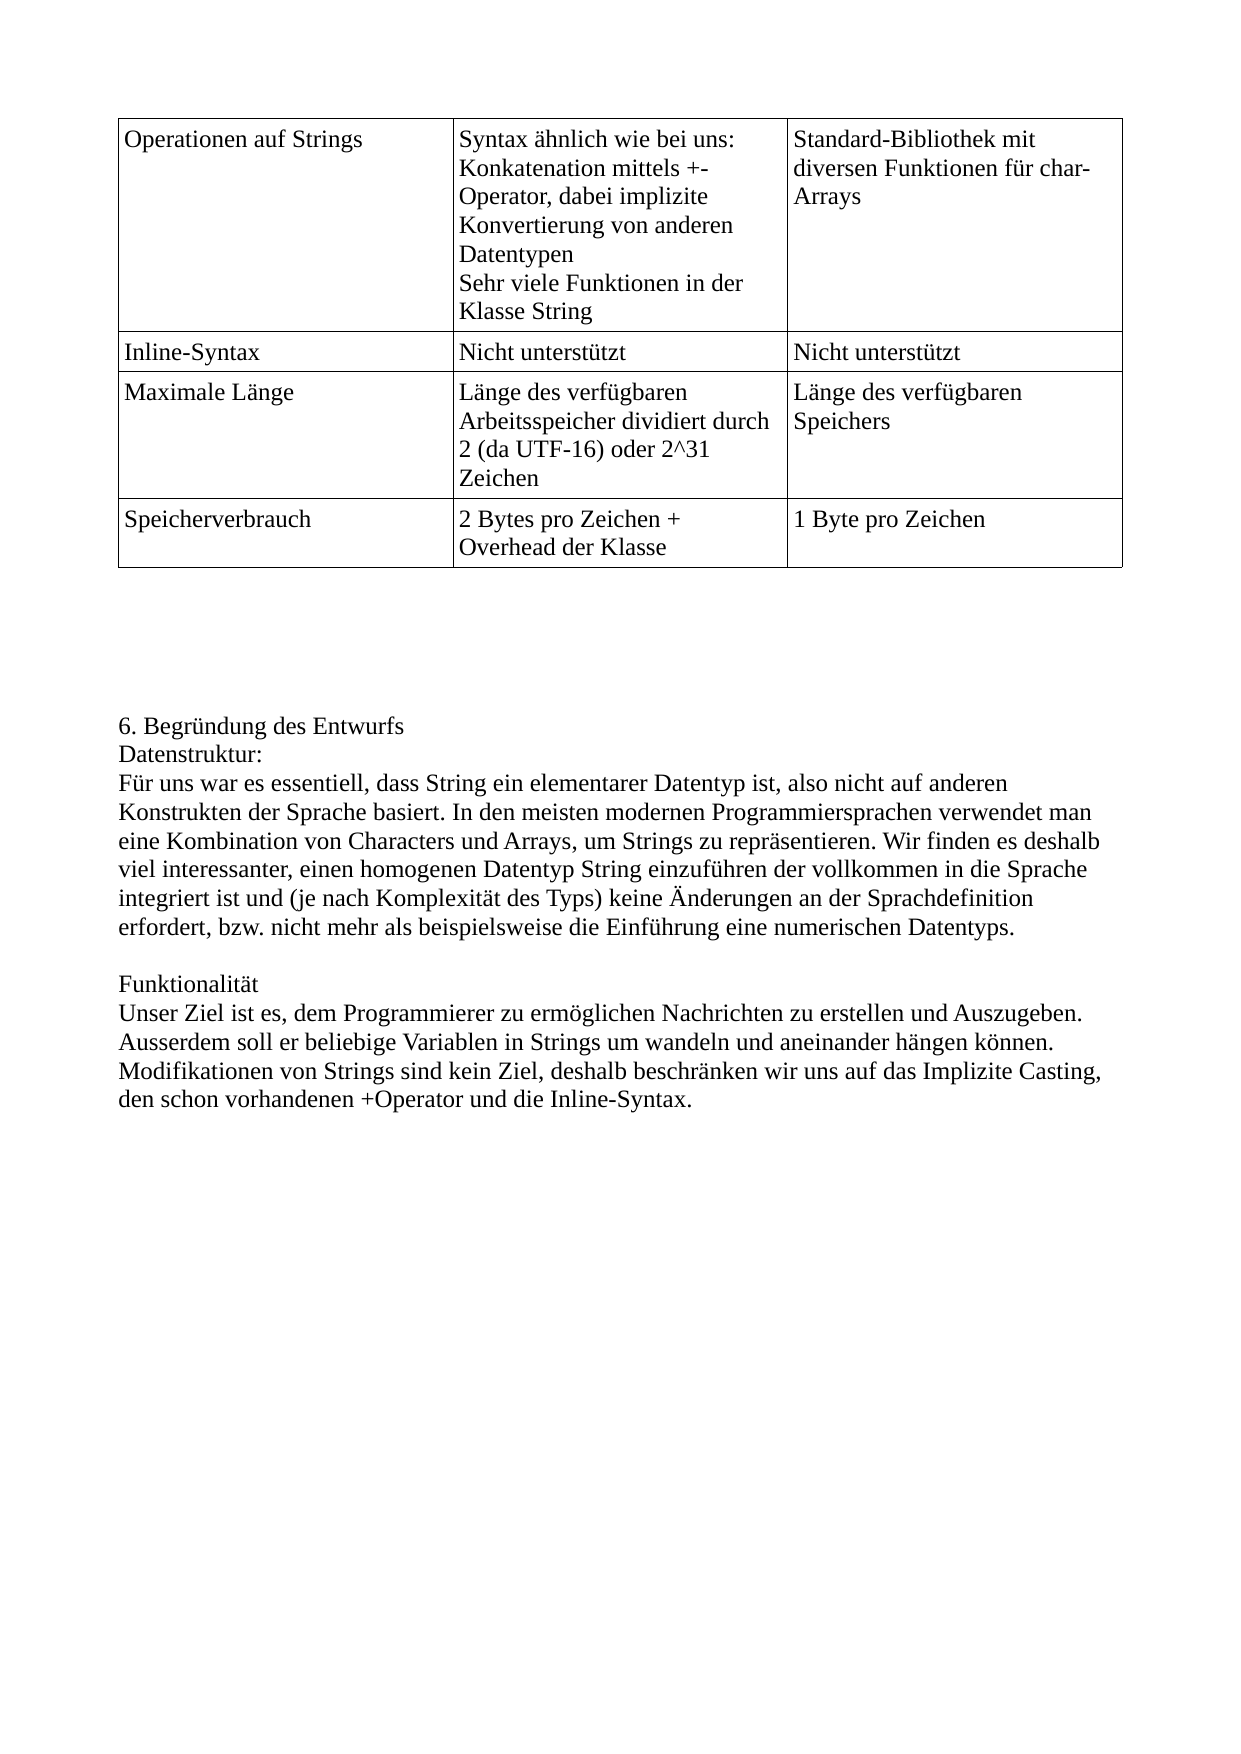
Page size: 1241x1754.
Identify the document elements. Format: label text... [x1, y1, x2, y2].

table_cell 2 Bytes pro Zeichen + Overhead der Klasse [454, 499, 787, 567]
text 6. Begründung des Entwurfs [118, 711, 1122, 739]
table_cell Maximale Länge [119, 372, 453, 498]
table_cell Standard-Bibliothek mit diversen Funktionen für char-Arrays [788, 119, 1122, 331]
table_cell Länge des verfügbaren Arbeitsspeicher dividiert durch 2 (da UTF-16) oder 2^31 Zeichen [454, 372, 787, 498]
text Funktionalität [118, 969, 1122, 998]
text Für uns war es essentiell, dass String ein elementarer Datentyp ist, also nicht auf anderen Konstrukten der Sprache basiert. In den meisten modernen Programmiersprachen verwendet man eine Kombination von Characters und Arrays, um Strings zu repräsentieren. Wir finden es deshalb viel interessanter, einen homogenen Datentyp String einzuführen der vollkommen in die Sprache integriert ist und (je nach Komplexität des Typs) keine Änderungen an der Sprachdefinition erfordert, bzw. nicht mehr als beispielsweise die Einführung eine numerischen Datentyps. [118, 768, 1122, 941]
table_cell Länge des verfügbaren Speichers [788, 372, 1122, 498]
table_cell Nicht unterstützt [788, 332, 1122, 371]
text Unser Ziel ist es, dem Programmierer zu ermöglichen Nachrichten zu erstellen und Auszugeben. Ausserdem soll er beliebige Variablen in Strings um wandeln und aneinander hängen können. Modifikationen von Strings sind kein Ziel, deshalb beschränken wir uns auf das Implizite Casting, den schon vorhandenen +Operator und die Inline-Syntax. [118, 998, 1122, 1113]
table_cell Syntax ähnlich wie bei uns: Konkatenation mittels +-Operator, dabei implizite Konvertierung von anderen Datentypen Sehr viele Funktionen in der Klasse String [454, 119, 787, 331]
table_cell Speicherverbrauch [119, 499, 453, 567]
table_cell Inline-Syntax [119, 332, 453, 371]
table_cell 1 Byte pro Zeichen [788, 499, 1122, 567]
text Datenstruktur: [118, 739, 1122, 768]
table_cell Nicht unterstützt [454, 332, 787, 371]
table_cell Operationen auf Strings [119, 119, 453, 331]
